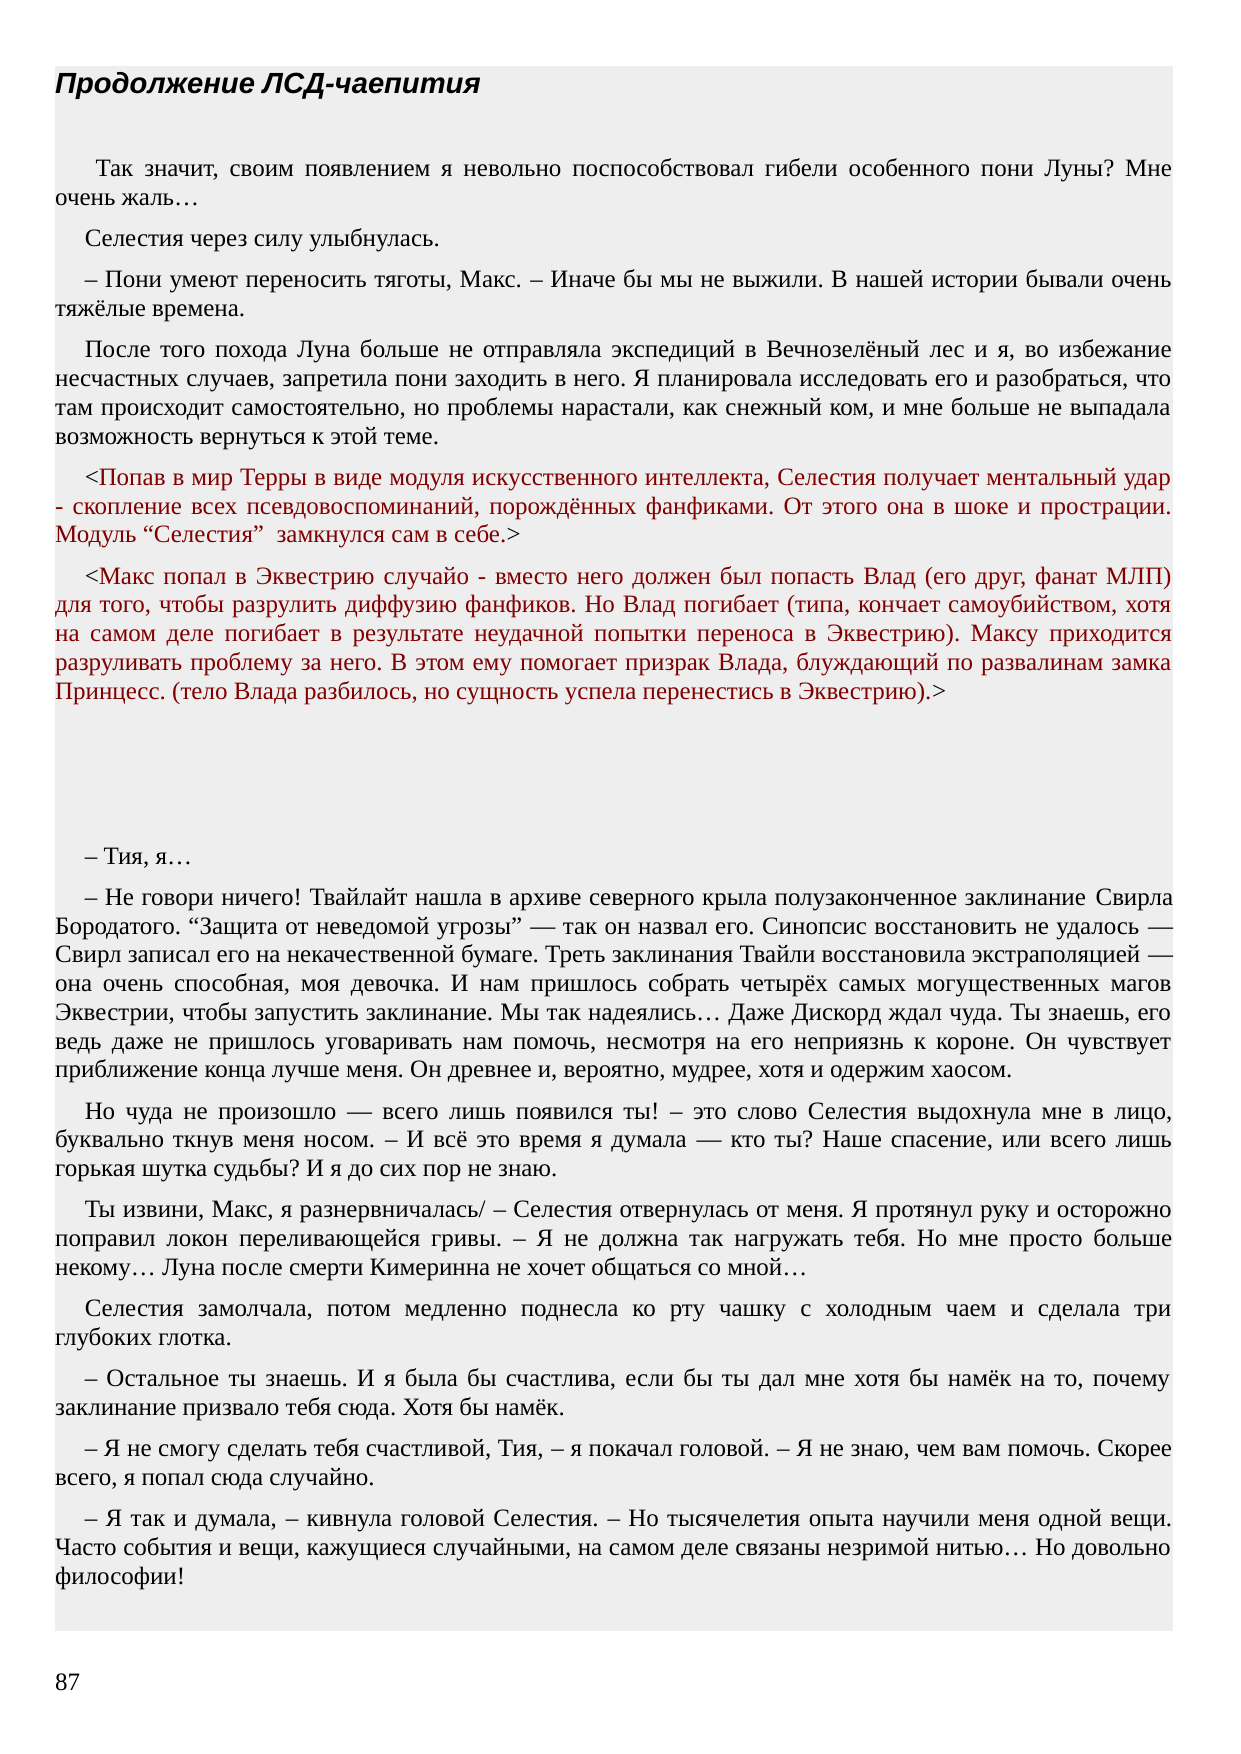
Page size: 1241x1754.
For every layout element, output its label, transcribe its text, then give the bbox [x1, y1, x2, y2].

text – Тия, я… [55, 841, 1173, 869]
text Так значит, своим появлением я невольно поспособствовал гибели особенного пони Луны? Мне очень жаль… [55, 153, 1173, 211]
text – Пони умеют переносить тяготы, Макс. – Иначе бы мы не выжили. В нашей истории бывали очень тяжёлые времена. [55, 264, 1173, 322]
text Селестия замолчала, потом медленно поднесла ко рту чашку с холодным чаем и сделала три глубоких глотка. [55, 1293, 1173, 1351]
text Ты извини, Макс, я разнервничалась/ – Селестия отвернулась от меня. Я протянул руку и осторожно поправил локон переливающейся гривы. – Я не должна так нагружать тебя. Но мне просто больше некому… Луна после смерти Кимеринна не хочет общаться со мной… [55, 1194, 1173, 1281]
subtitle Продолжение ЛСД-чаепития [55, 66, 1173, 99]
text – Я не смогу сделать тебя счастливой, Тия, – я покачал головой. – Я не знаю, чем вам помочь. Скорее всего, я попал сюда случайно. [55, 1433, 1173, 1491]
text Селестия через силу улыбнулась. [55, 223, 1173, 252]
text – Остальное ты знаешь. И я была бы счастлива, если бы ты дал мне хотя бы намёк на то, почему заклинание призвало тебя сюда. Хотя бы намёк. [55, 1363, 1173, 1421]
text – Я так и думала, – кивнула головой Селестия. – Но тысячелетия опыта научили меня одной вещи. Часто события и вещи, кажущиеся случайными, на самом деле связаны незримой нитью… Но довольно философии! [55, 1503, 1173, 1589]
text Но чуда не произошло — всего лишь появился ты! – это слово Селестия выдохнула мне в лицо, буквально ткнув меня носом. – И всё это время я думала — кто ты? Наше спасение, или всего лишь горькая шутка судьбы? И я до сих пор не знаю. [55, 1096, 1173, 1182]
text – Не говори ничего! Твайлайт нашла в архиве северного крыла полузаконченное заклинание Cвирла Бородатого. “Защита от неведомой угрозы” — так он назвал его. Синопсис восстановить не удалось — Свирл записал его на некачественной бумаге. Треть заклинания Твайли восстановила экстраполяцией — она очень способная, моя девочка. И нам пришлось собрать четырёх самых могущественных магов Эквестрии, чтобы запустить заклинание. Мы так надеялись… Даже Дискорд ждал чуда. Ты знаешь, его ведь даже не пришлось уговаривать нам помочь, несмотря на его неприязнь к короне. Он чувствует приближение конца лучше меня. Он древнее и, вероятно, мудрее, хотя и одержим хаосом. [55, 882, 1173, 1083]
text <Макс попал в Эквестрию случайо - вместо него должен был попасть Влад (его друг, фанат МЛП) для того, чтобы разрулить диффузию фанфиков. Но Влад погибает (типа, кончает самоубийством, хотя на самом деле погибает в результате неудачной попытки переноса в Эквестрию). Максу приходится разруливать проблему за него. В этом ему помогает призрак Влада, блуждающий по развалинам замка Принцесс. (тело Влада разбилось, но сущность успела перенестись в Эквестрию).> [55, 561, 1173, 704]
text <Попав в мир Терры в виде модуля искусственного интеллекта, Селестия получает ментальный удар - скопление всех псевдовоспоминаний, порождённых фанфиками. От этого она в шоке и прострации. Модуль “Селестия” замкнулся сам в себе.> [55, 462, 1173, 548]
text После того похода Луна больше не отправляла экспедиций в Вечнозелёный лес и я, во избежание несчастных случаев, запретила пони заходить в него. Я планировала исследовать его и разобраться, что там происходит самостоятельно, но проблемы нарастали, как снежный ком, и мне больше не выпадала возможность вернуться к этой теме. [55, 334, 1173, 449]
